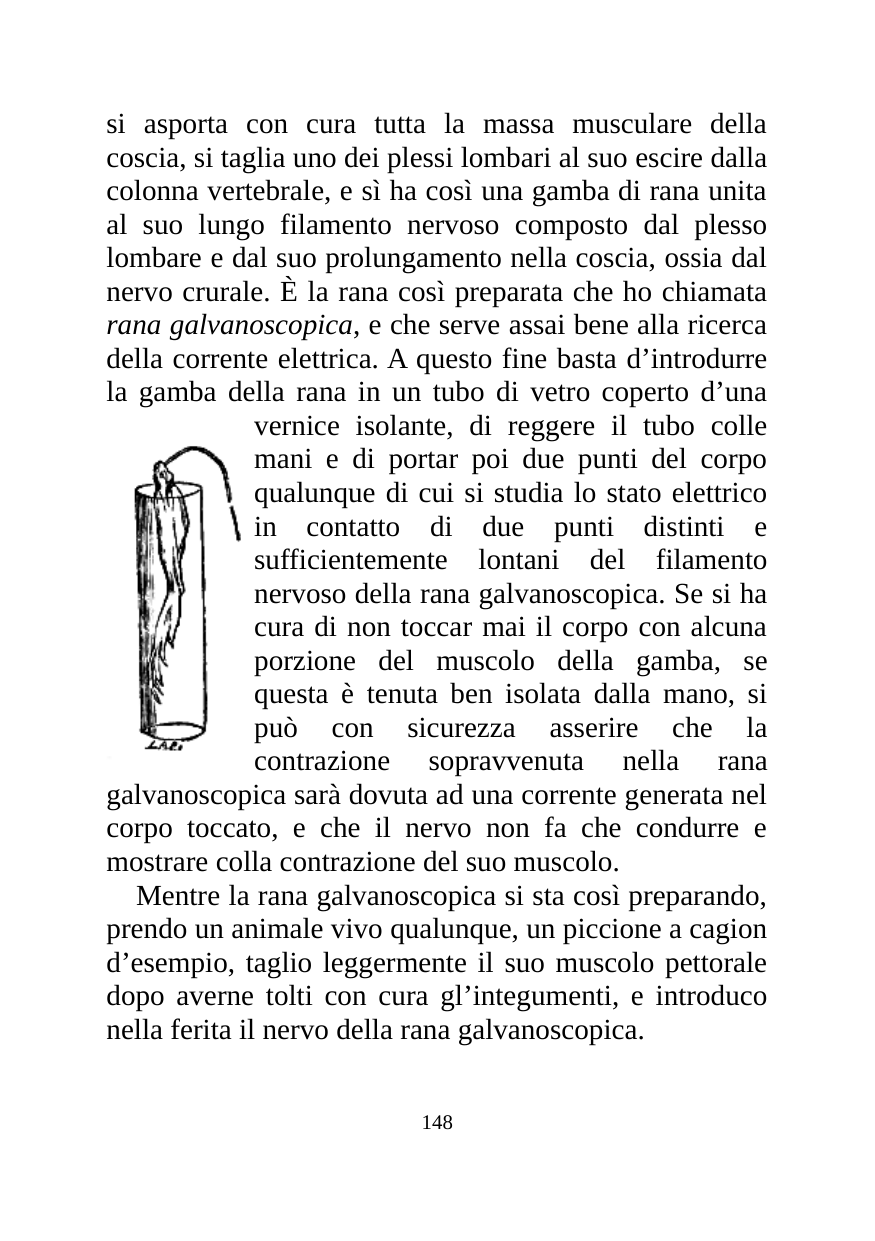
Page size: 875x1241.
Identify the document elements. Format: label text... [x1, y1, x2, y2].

text Mentre la rana galvanoscopica si sta così preparando, prendo un animale vivo qualunque, un piccione a cagion d’esempio, taglio leggermente il suo muscolo pettorale dopo averne tolti con cura gl’integumenti, e introduco nella ferita il nervo della rana galvanoscopica. [106, 878, 768, 1045]
text si asporta con cura tutta la massa musculare della coscia, si taglia uno dei plessi lombari al suo escire dalla colonna vertebrale, e sì ha così una gamba di rana unita al suo lungo filamento nervoso composto dal plesso lombare e dal suo prolungamento nella coscia, ossia dal nervo crurale. È la rana così preparata che ho chiamata rana galvanoscopica, e che serve assai bene alla ricerca della corrente elettrica. A questo fine basta d’introdurre la gamba della rana in un tubo di vetro coperto d’una vernice isolante, di reggere il tubo colle mani e di portar poi due punti del corpo qualunque di cui si studia lo stato elettrico in contatto di due punti distinti e sufficientemente lontani del filamento nervoso della rana galvanoscopica. Se si ha cura di non toccar mai il corpo con alcuna porzione del muscolo della gamba, se questa è tenuta ben isolata dalla mano, si può con sicurezza asserire che la contrazione sopravvenuta nella rana galvanoscopica sarà dovuta ad una corrente generata nel corpo toccato, e che il nervo non fa che condurre e mostrare colla contrazione del suo muscolo. [106, 106, 768, 878]
picture [106, 416, 254, 771]
